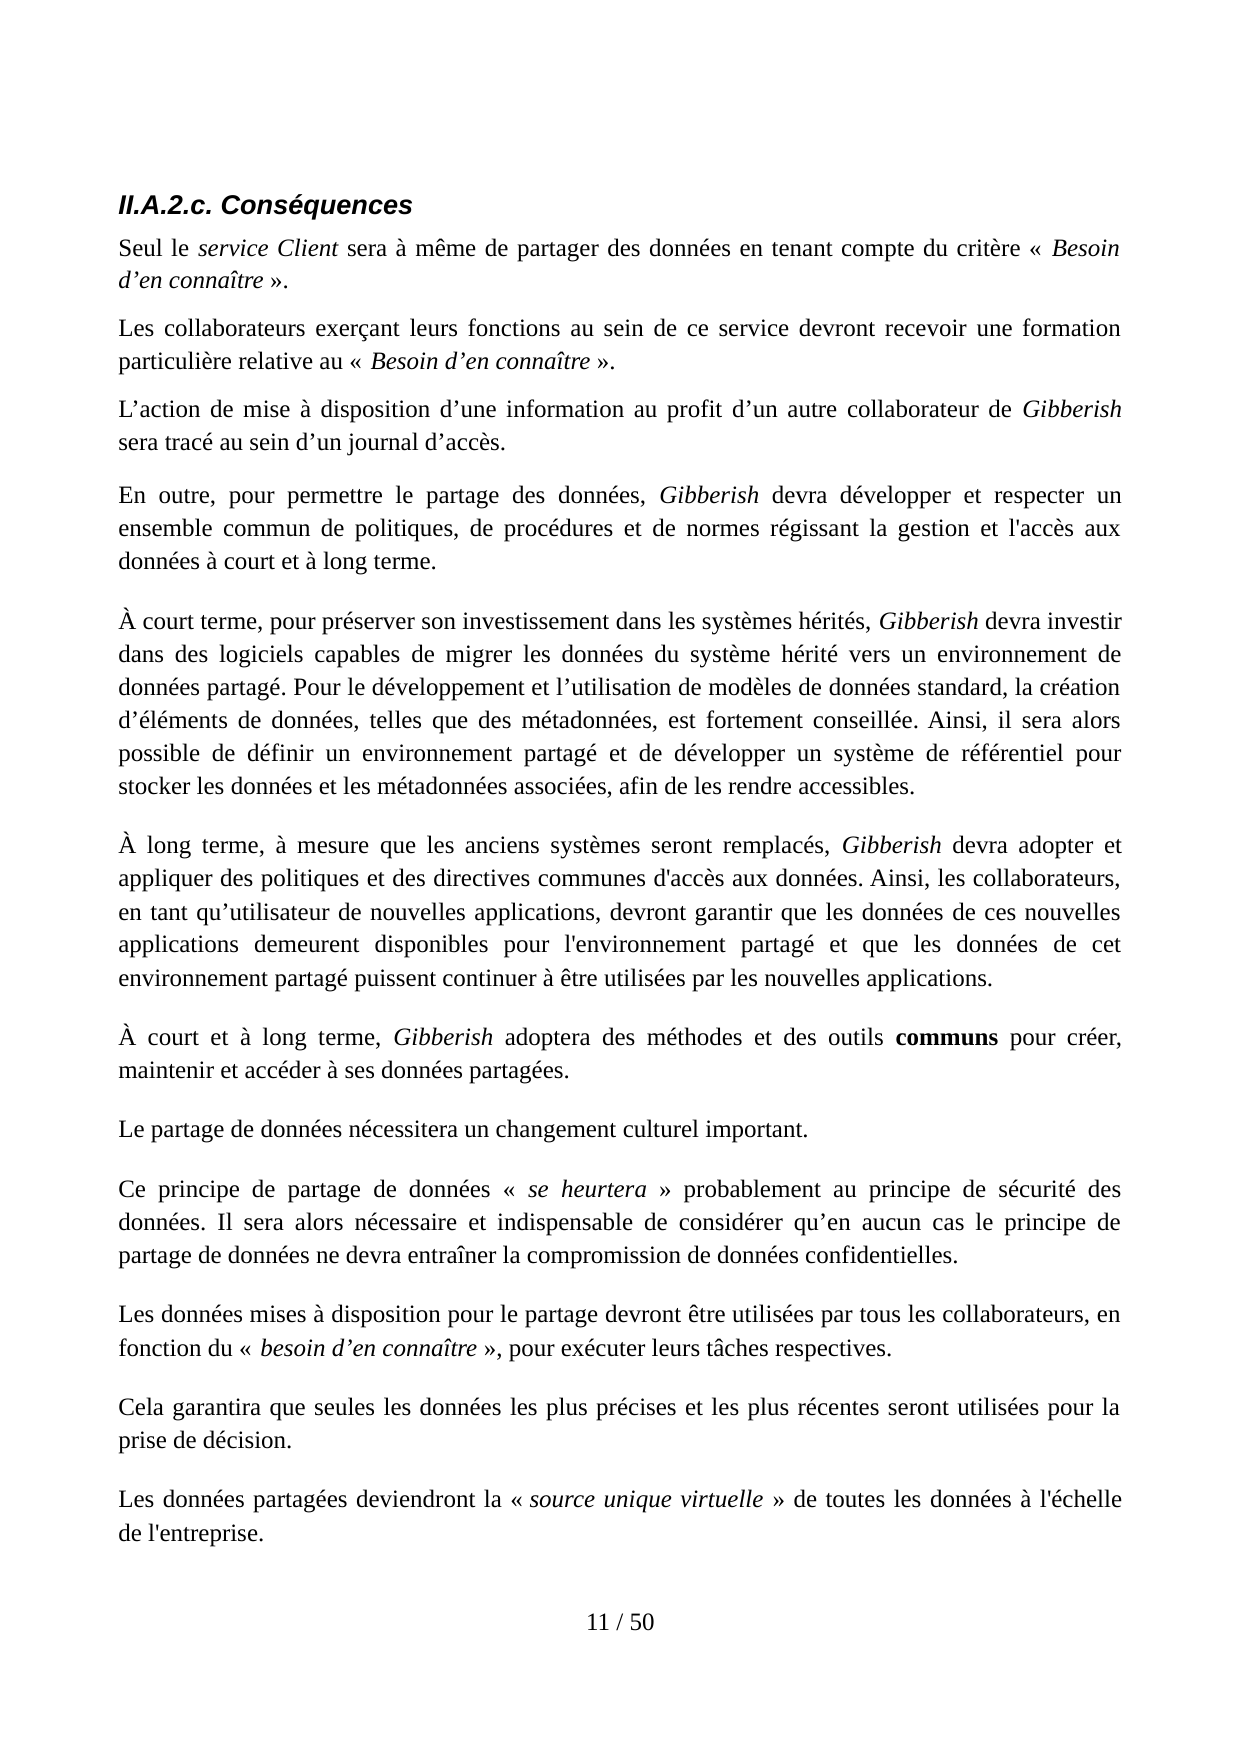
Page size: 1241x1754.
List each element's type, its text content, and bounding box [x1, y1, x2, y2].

text En outre, pour permettre le partage des données, Gibberish devra développer et respecter un ensemble commun de politiques, de procédures et de normes régissant la gestion et l'accès aux données à court et à long terme. [118, 480, 1122, 575]
text À court et à long terme, Gibberish adoptera des méthodes et des outils communs pour créer, maintenir et accéder à ses données partagées. [118, 1022, 1122, 1084]
text L’action de mise à disposition d’une information au profit d’un autre collaborateur de Gibberish sera tracé au sein d’un journal d’accès. [118, 394, 1122, 456]
text Seul le service Client sera à même de partager des données en tenant compte du critère « Besoin d’en connaître ». [118, 233, 1122, 294]
text Le partage de données nécessitera un changement culturel important. [118, 1114, 1122, 1143]
text À long terme, à mesure que les anciens systèmes seront remplacés, Gibberish devra adopter et appliquer des politiques et des directives communes d'accès aux données. Ainsi, les collaborateurs, en tant qu’utilisateur de nouvelles applications, devront garantir que les données de ces nouvelles applications demeurent disponibles pour l'environnement partagé et que les données de cet environnement partagé puissent continuer à être utilisées par les nouvelles applications. [118, 831, 1122, 991]
text Les collaborateurs exerçant leurs fonctions au sein de ce service devront recevoir une formation particulière relative au « Besoin d’en connaître ». [118, 313, 1122, 375]
text Cela garantira que seules les données les plus précises et les plus récentes seront utilisées pour la prise de décision. [118, 1392, 1122, 1454]
subtitle Conséquences [118, 189, 1122, 220]
text Ce principe de partage de données « se heurtera » probablement au principe de sécurité des données. Il sera alors nécessaire et indispensable de considérer qu’en aucun cas le principe de partage de données ne devra entraîner la compromission de données confidentielles. [118, 1174, 1122, 1269]
text Les données partagées deviendront la « source unique virtuelle » de toutes les données à l'échelle de l'entreprise. [118, 1484, 1122, 1546]
text À court terme, pour préserver son investissement dans les systèmes hérités, Gibberish devra investir dans des logiciels capables de migrer les données du système hérité vers un environnement de données partagé. Pour le développement et l’utilisation de modèles de données standard, la création d’éléments de données, telles que des métadonnées, est fortement conseillée. Ainsi, il sera alors possible de définir un environnement partagé et de développer un système de référentiel pour stocker les données et les métadonnées associées, afin de les rendre accessibles. [118, 606, 1122, 800]
text Les données mises à disposition pour le partage devront être utilisées par tous les collaborateurs, en fonction du « besoin d’en connaître », pour exécuter leurs tâches respectives. [118, 1299, 1122, 1361]
